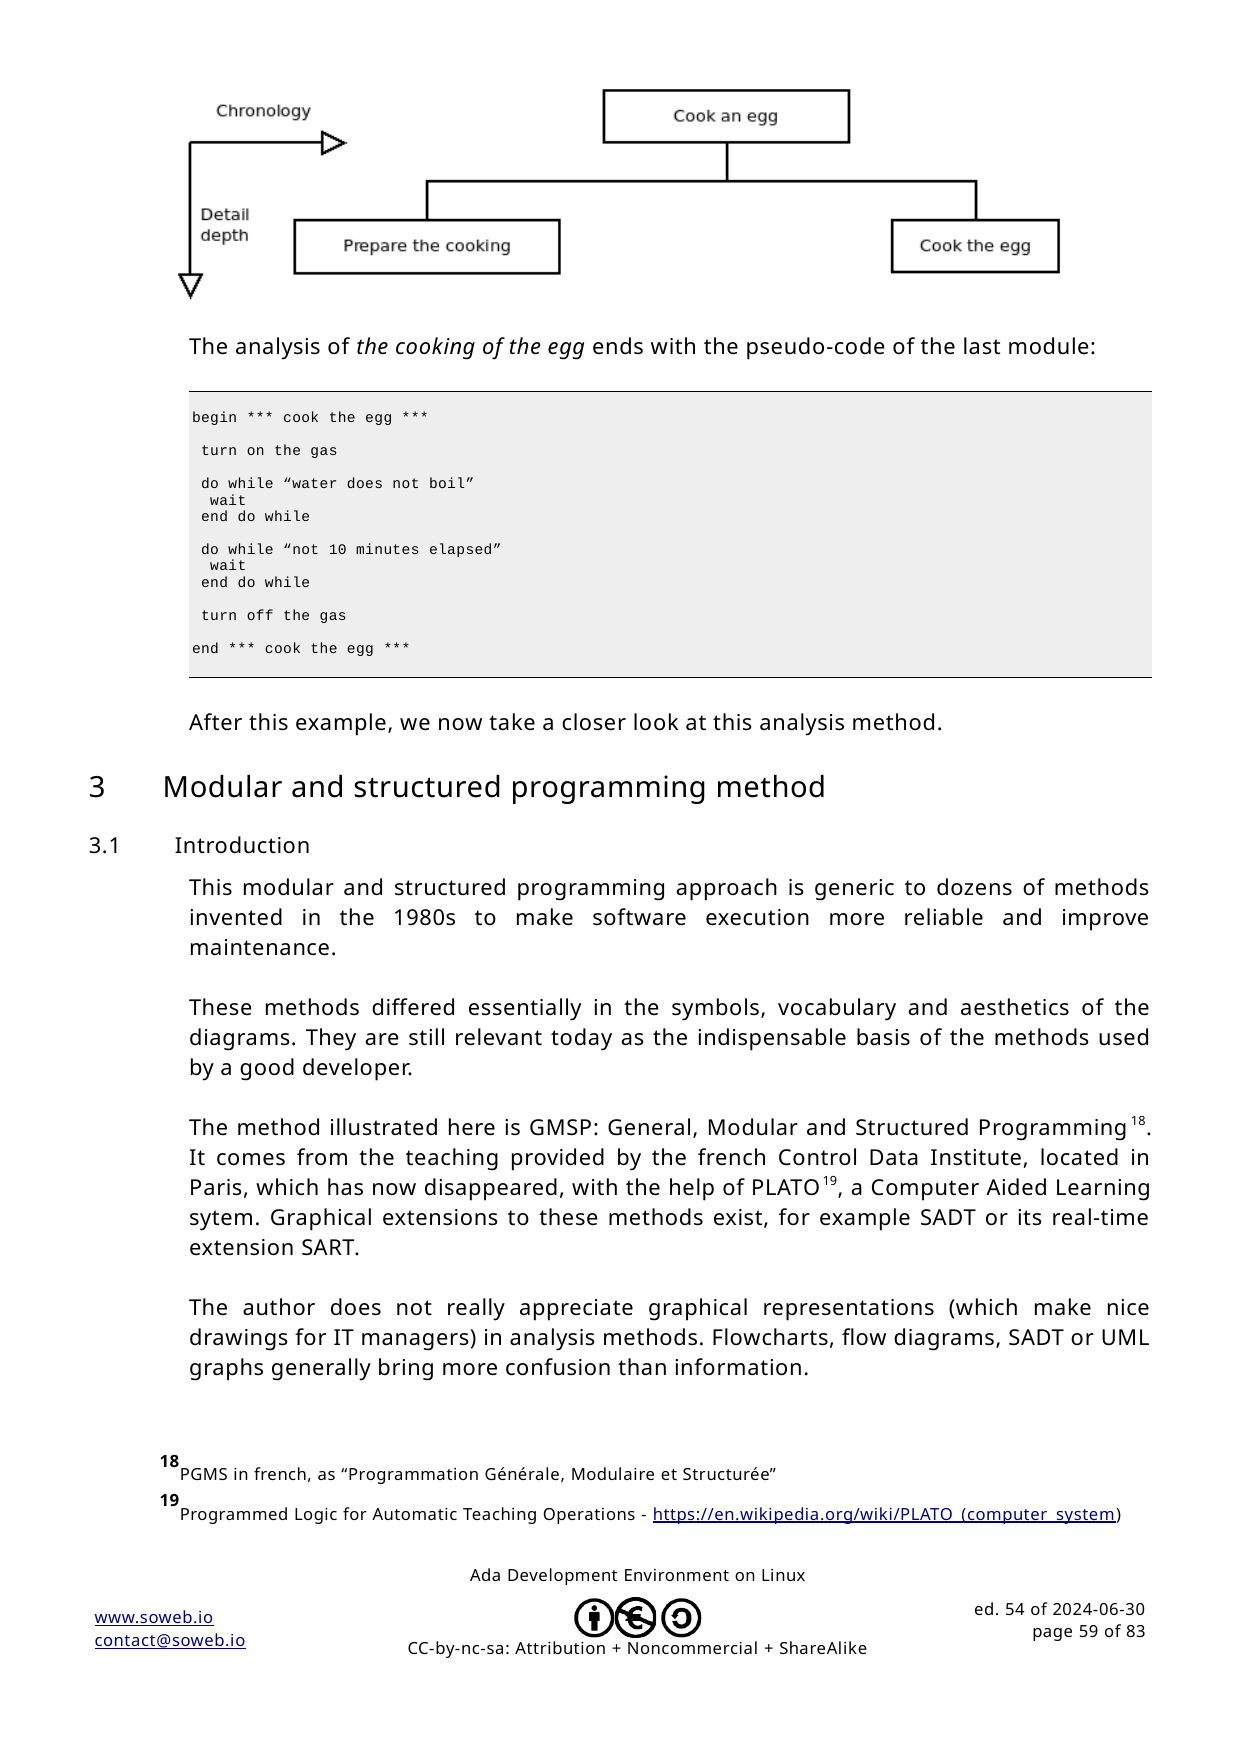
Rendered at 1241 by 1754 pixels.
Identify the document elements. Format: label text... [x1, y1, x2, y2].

subtitle Modular and structured programming method [88, 766, 1152, 806]
list end do while [189, 572, 1152, 589]
picture [177, 88, 1063, 302]
text The author does not really appreciate graphical representations (which make nice drawings for IT managers) in analysis methods. Flowcharts, flow diagrams, SADT or UML graphs generally bring more confusion than information. [189, 1291, 1152, 1381]
text The analysis of the cooking of the egg ends with the pseudo-code of the last module: [189, 331, 1152, 361]
list begin *** cook the egg *** [189, 392, 1152, 424]
list turn on the gas [189, 424, 1152, 457]
text These methods differed essentially in the symbols, vocabulary and aesthetics of the diagrams. They are still relevant today as the indispensable basis of the methods used by a good developer. [189, 991, 1152, 1081]
list do while “not 10 minutes elapsed” [189, 523, 1152, 556]
text This modular and structured programming approach is generic to dozens of methods invented in the 1980s to make software execution more reliable and improve maintenance. [189, 871, 1152, 961]
subtitle Introduction [88, 829, 1152, 859]
list wait [189, 490, 1152, 506]
text PGMS in french, as “Programmation Générale, Modulaire et Structurée” [159, 1449, 1152, 1489]
text The method illustrated here is GMSP: General, Modular and Structured Programming. It comes from the teaching provided by the french Control Data Institute, located in Paris, which has now disappeared, with the help of PLATO, a Computer Aided Learning sytem. Graphical extensions to these methods exist, for example SADT or its real-time extension SART. [189, 1111, 1152, 1261]
list do while “water does not boil” [189, 457, 1152, 490]
picture [573, 1597, 657, 1638]
picture [660, 1597, 702, 1638]
text Programmed Logic for Automatic Teaching Operations - https://en.wikipedia.org/wiki/PLATO_(computer_system) [159, 1489, 1152, 1528]
list end do while [189, 506, 1152, 523]
text After this example, we now take a closer look at this analysis method. [189, 707, 1152, 737]
list turn off the gas [189, 589, 1152, 622]
list end *** cook the egg *** [189, 622, 1152, 677]
list wait [189, 556, 1152, 572]
